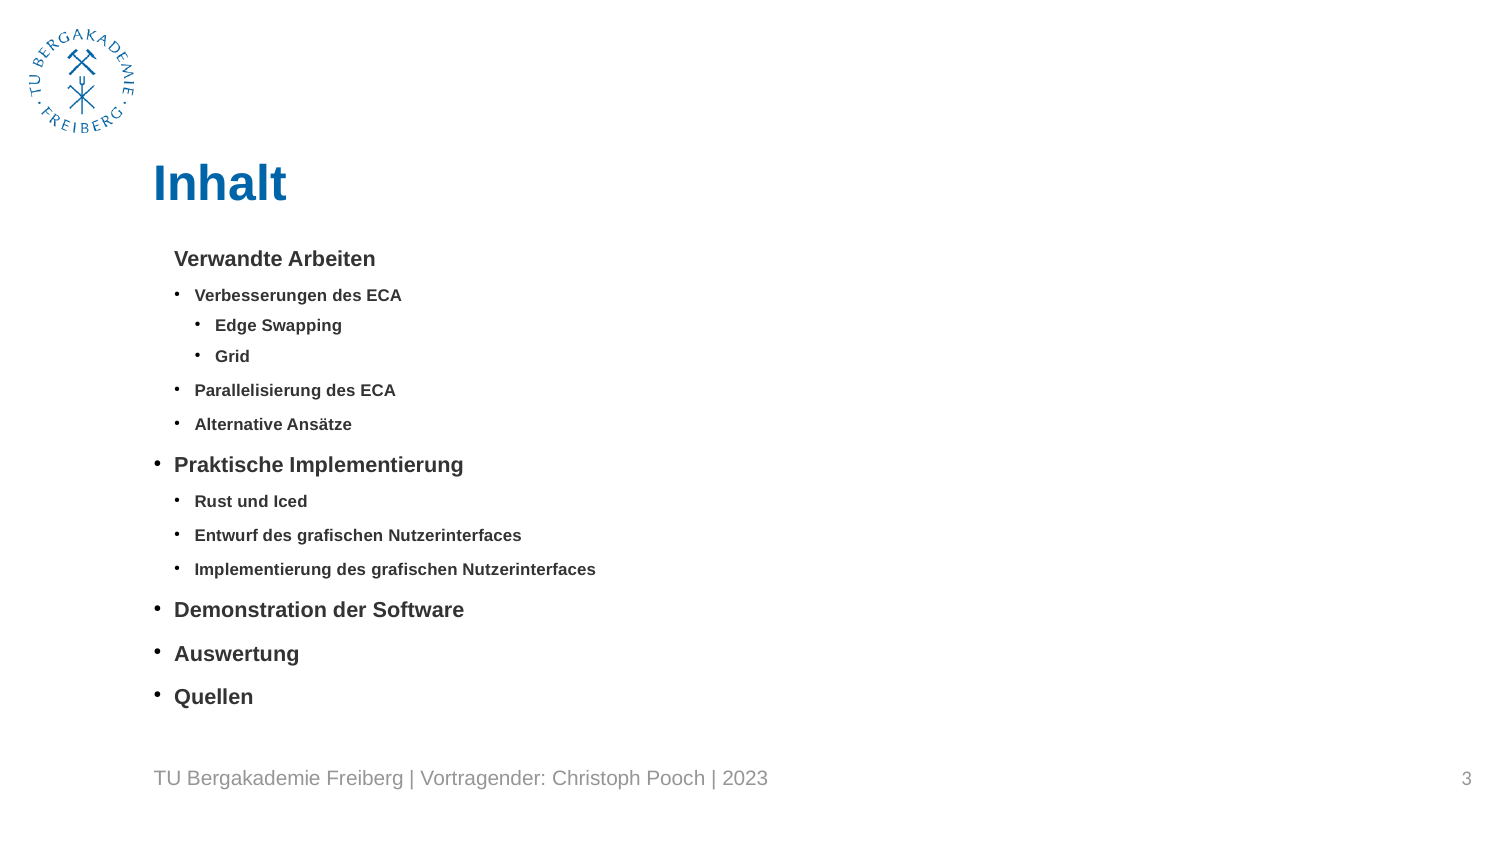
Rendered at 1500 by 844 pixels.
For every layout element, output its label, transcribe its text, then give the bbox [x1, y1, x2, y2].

footer TU Bergakademie Freiberg | Vortragender: Christoph Pooch | 2023 [153, 764, 1353, 824]
picture [29, 29, 134, 133]
list Inhalt [153, 150, 1353, 221]
slide_number [1352, 764, 1473, 825]
list Verwandte Arbeiten Verbesserungen des ECA Edge Swapping Grid Parallelisierung des ECA Alternative Ansätze Praktische Implementierung Rust und Iced Entwurf des grafischen Nutzerinterfaces Implementierung des grafischen Nutzerinterfaces Demonstration der Software Auswertung Quellen [153, 244, 1353, 709]
